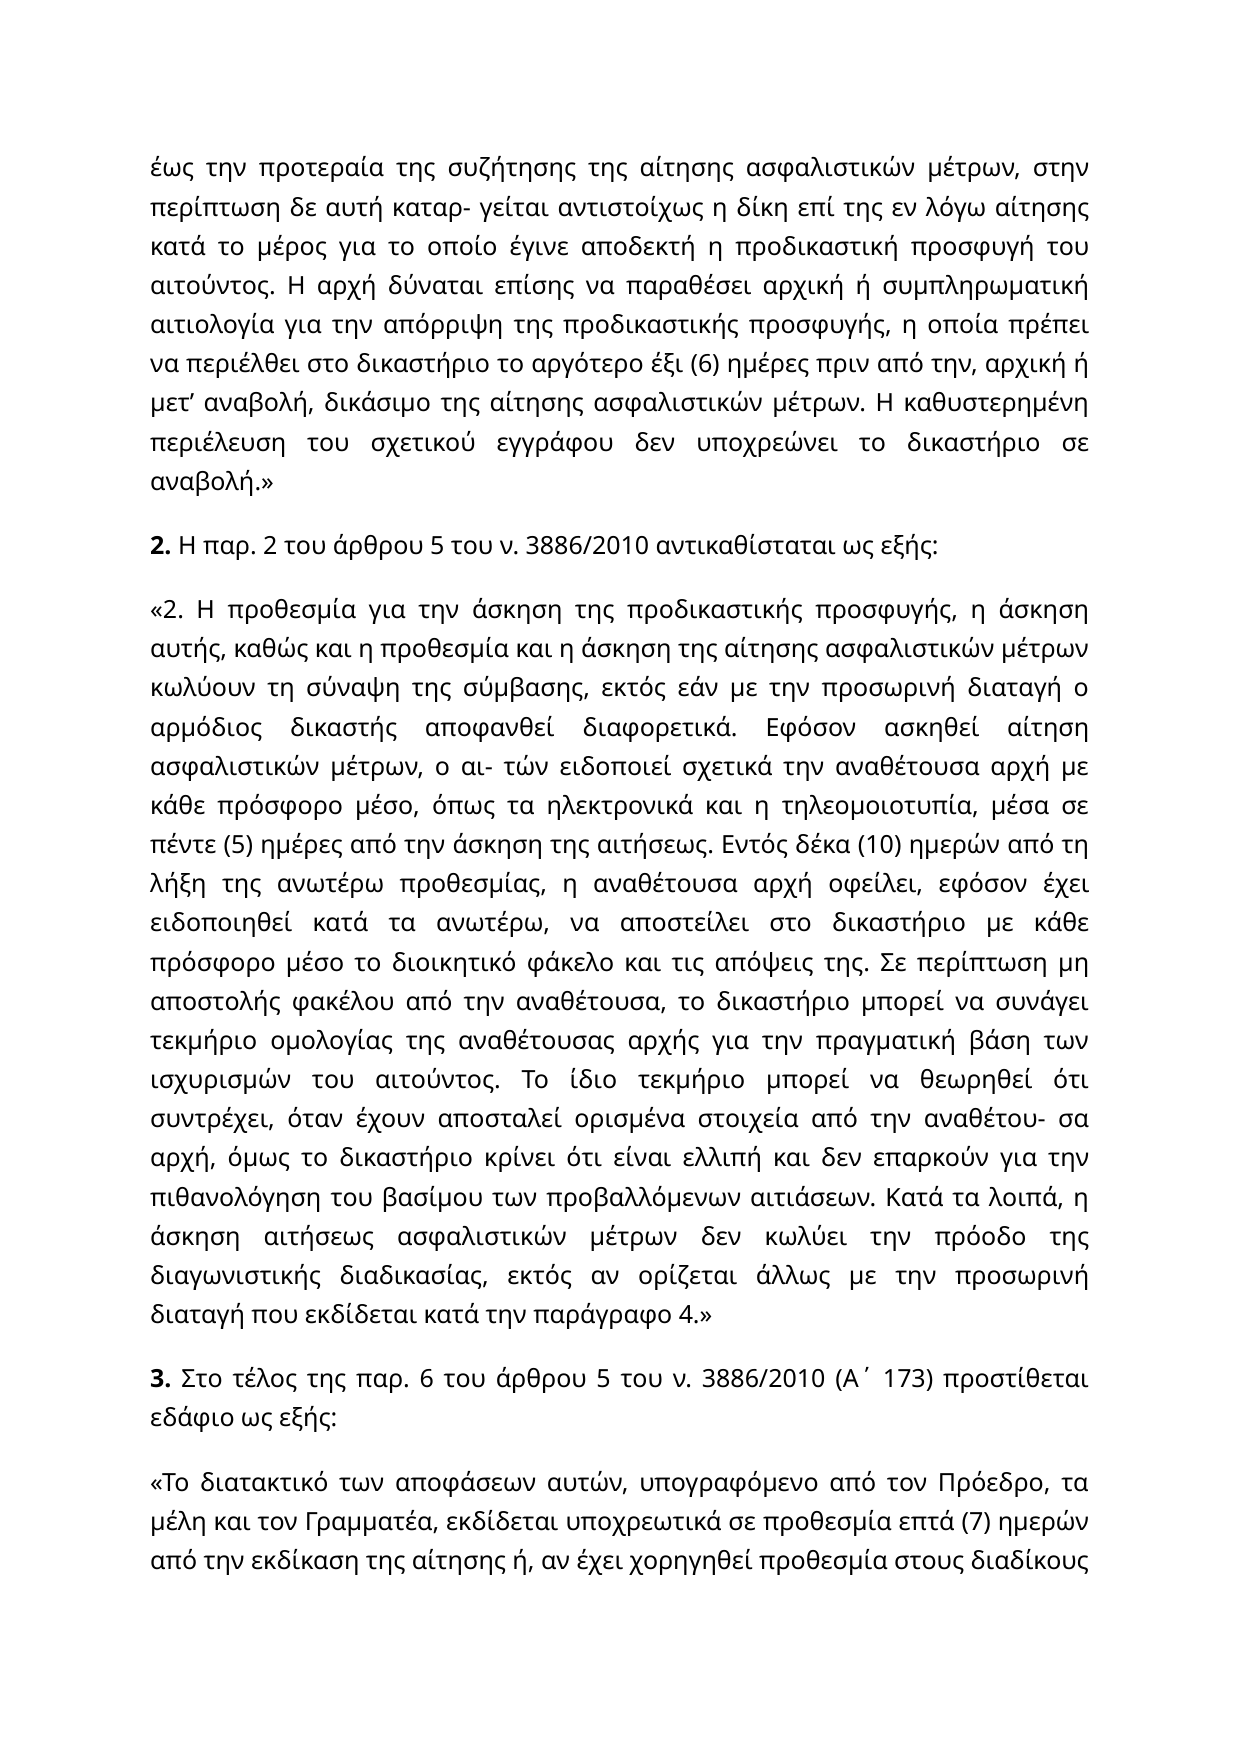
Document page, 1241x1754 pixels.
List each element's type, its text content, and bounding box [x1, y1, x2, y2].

text «2. Η προθεσμία για την άσκηση της προδικαστικής προσφυγής, η άσκηση αυτής, καθώς και η προθεσμία και η άσκηση της αίτησης ασφαλιστικών μέτρων κωλύουν τη σύναψη της σύμβασης, εκτός εάν με την προσωρινή διαταγή ο αρμόδιος δικαστής αποφανθεί διαφορετικά. Εφόσον ασκηθεί αίτηση ασφαλιστικών μέτρων, ο αι- τών ειδοποιεί σχετικά την αναθέτουσα αρχή με κάθε πρόσφορο μέσο, όπως τα ηλεκτρονικά και η τηλεομοιοτυπία, μέσα σε πέντε (5) ημέρες από την άσκηση της αιτήσεως. Εντός δέκα (10) ημερών από τη λήξη της ανωτέρω προθεσμίας, η αναθέτουσα αρχή οφείλει, εφόσον έχει ειδοποιηθεί κατά τα ανωτέρω, να αποστείλει στο δικαστήριο με κάθε πρόσφορο μέσο το διοικητικό φάκελο και τις απόψεις της. Σε περίπτωση μη αποστολής φακέλου από την αναθέτουσα, το δικαστήριο μπορεί να συνάγει τεκμήριο ομολογίας της αναθέτουσας αρχής για την πραγματική βάση των ισχυρισμών του αιτούντος. Το ίδιο τεκμήριο μπορεί να θεωρηθεί ότι συντρέχει, όταν έχουν αποσταλεί ορισμένα στοιχεία από την αναθέτου- σα αρχή, όμως το δικαστήριο κρίνει ότι είναι ελλιπή και δεν επαρκούν για την πιθανολόγηση του βασίμου των προβαλλόμενων αιτιάσεων. Κατά τα λοιπά, η άσκηση αιτήσεως ασφαλιστικών μέτρων δεν κωλύει την πρόοδο της διαγωνιστικής διαδικασίας, εκτός αν ορίζεται άλλως με την προσωρινή διαταγή που εκδίδεται κατά την παράγραφο 4.» [150, 592, 1090, 1331]
text έως την προτεραία της συζήτησης της αίτησης ασφαλιστικών μέτρων, στην περίπτωση δε αυτή καταρ- γείται αντιστοίχως η δίκη επί της εν λόγω αίτησης κατά το μέρος για το οποίο έγινε αποδεκτή η προδικαστική προσφυγή του αιτούντος. H αρχή δύναται επίσης να παραθέσει αρχική ή συμπληρωματική αιτιολογία για την απόρριψη της προδικαστικής προσφυγής, η οποία πρέπει να περιέλθει στο δικαστήριο το αργότερο έξι (6) ημέρες πριν από την, αρχική ή μετ’ αναβολή, δικάσιμο της αίτησης ασφαλιστικών μέτρων. Η καθυστερημένη περιέλευση του σχετικού εγγράφου δεν υποχρεώνει το δικαστήριο σε αναβολή.» [150, 150, 1090, 497]
text 3. Στο τέλος της παρ. 6 του άρθρου 5 του ν. 3886/2010 (Α΄ 173) προστίθεται εδάφιο ως εξής: [150, 1361, 1090, 1434]
text «Το διατακτικό των αποφάσεων αυτών, υπογραφόμενο από τον Πρόεδρο, τα μέλη και τον Γραμματέα, εκδίδεται υποχρεωτικά σε προθεσμία επτά (7) ημερών από την εκδίκαση της αίτησης ή, αν έχει χορηγηθεί προθεσμία στους διαδίκους [150, 1464, 1090, 1577]
text 2. Η παρ. 2 του άρθρου 5 του ν. 3886/2010 αντικαθίσταται ως εξής: [150, 527, 1090, 562]
